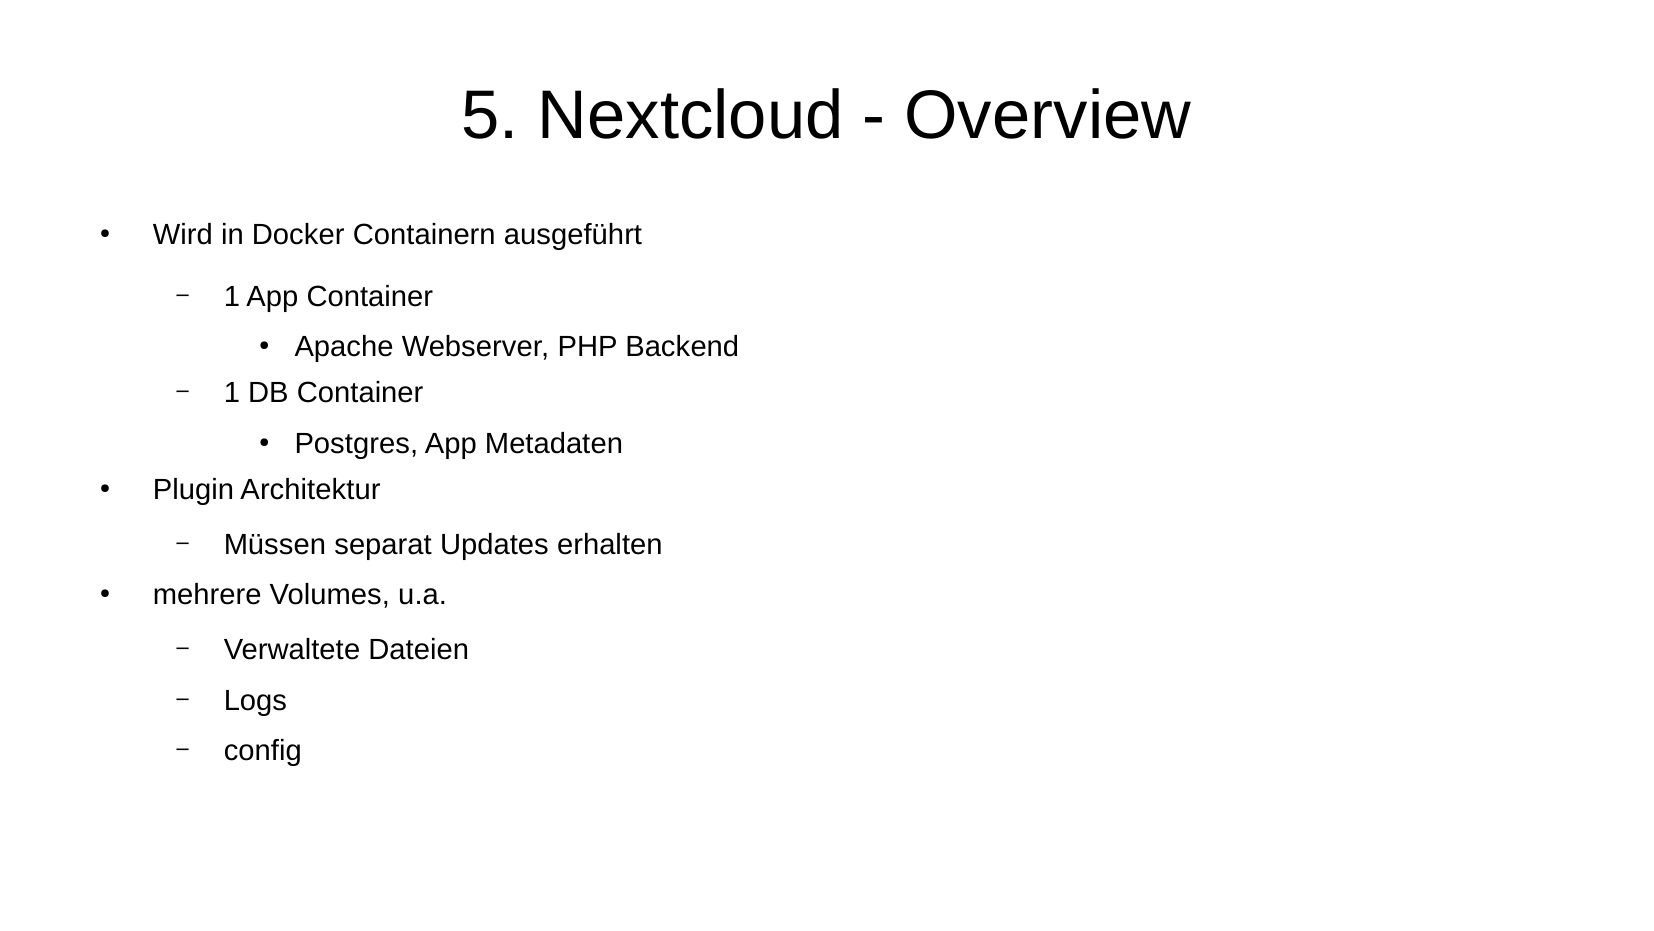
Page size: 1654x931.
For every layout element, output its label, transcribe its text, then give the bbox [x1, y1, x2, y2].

list Wird in Docker Containern ausgeführt 1 App Container Apache Webserver, PHP Backend 1 DB Container Postgres, App Metadaten Plugin Architektur Müssen separat Updates erhalten mehrere Volumes, u.a. Verwaltete Dateien Logs config [82, 217, 1571, 886]
title 5. Nextcloud - Overview [82, 37, 1571, 193]
